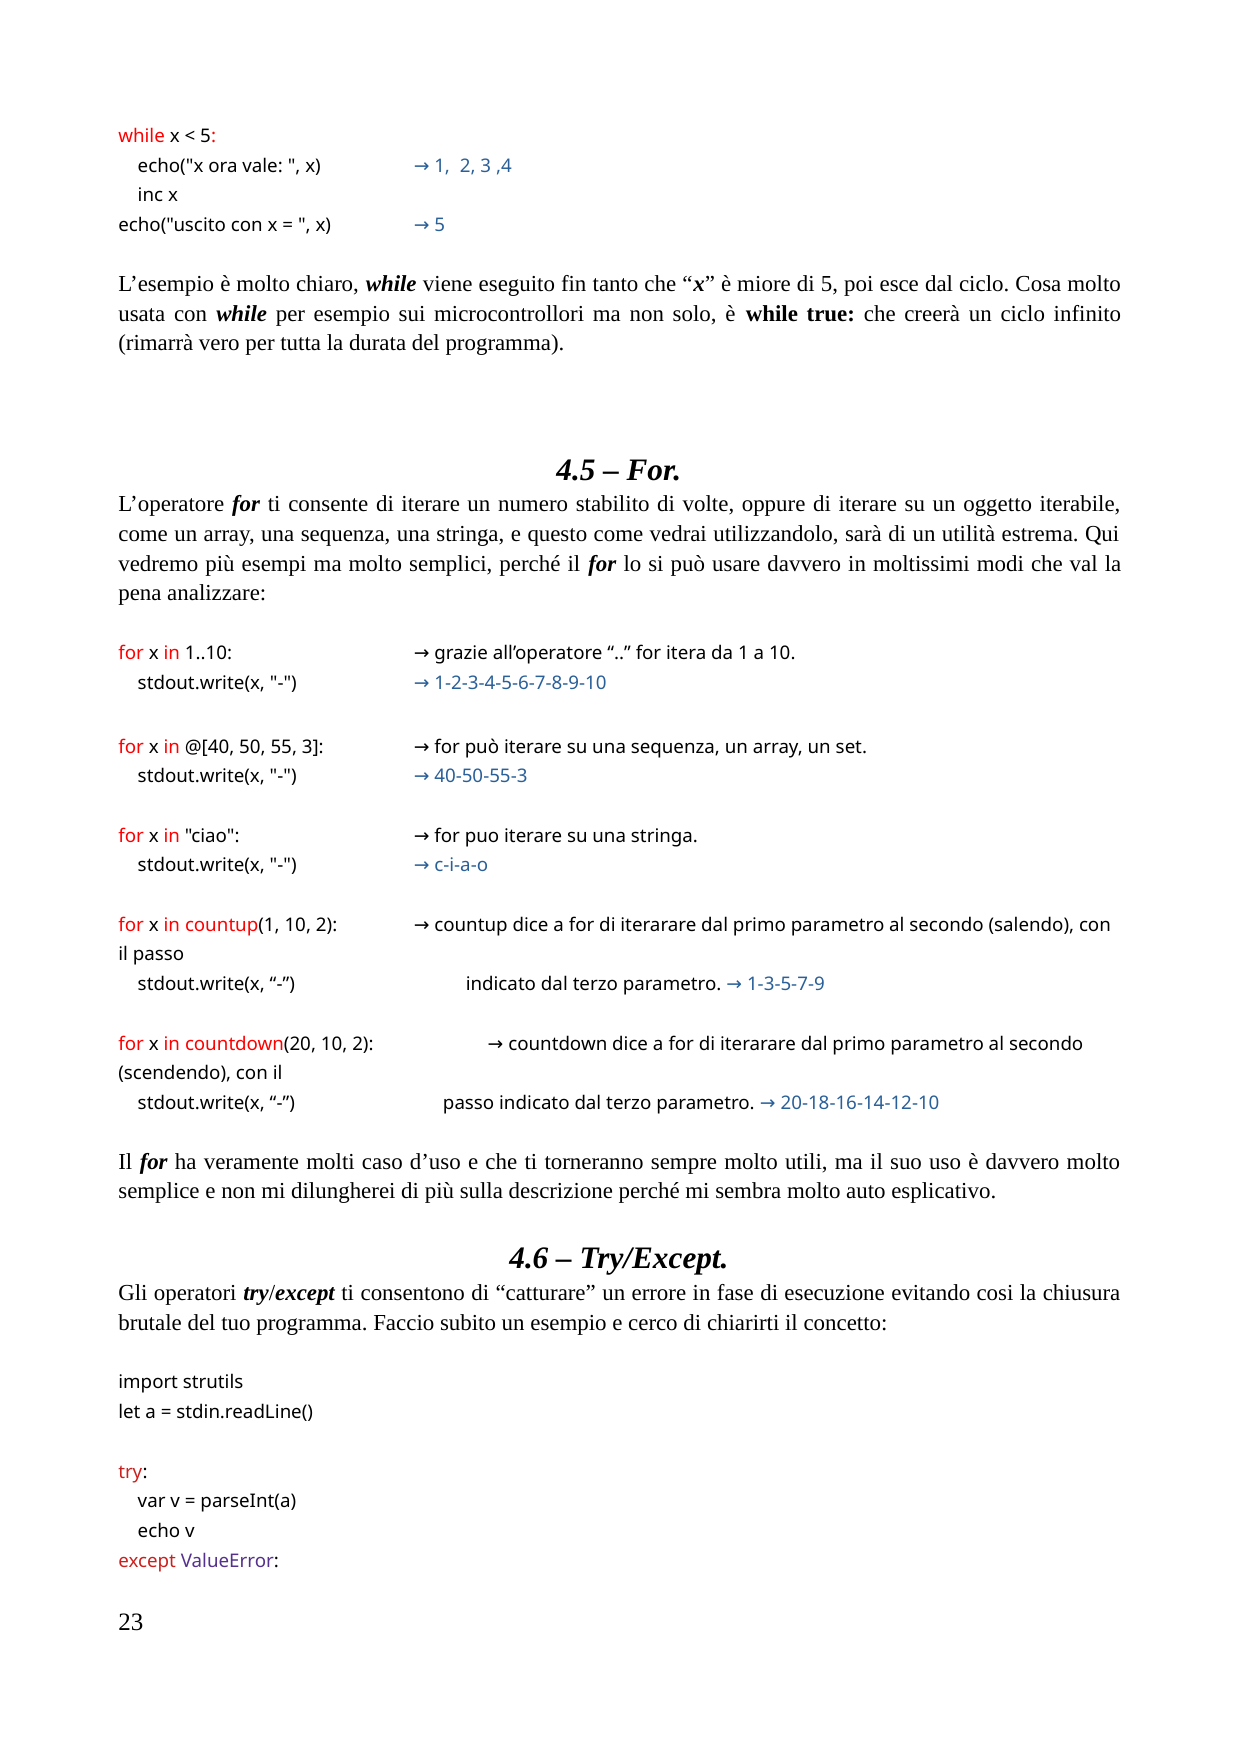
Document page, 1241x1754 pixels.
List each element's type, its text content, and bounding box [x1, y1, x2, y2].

text while x < 5: [118, 118, 1122, 148]
text Gli operatori try/except ti consentono di “catturare” un errore in fase di esecuzione evitando cosi la chiusura brutale del tuo programma. Faccio subito un esempio e cerco di chiarirti il concetto: [118, 1276, 1122, 1335]
text stdout.write(x, "-") → c-i-a-o [118, 847, 1122, 877]
text 4.5 – For. [118, 451, 1122, 487]
text 4.6 – Try/Except. [118, 1240, 1122, 1276]
text for x in countdown(20, 10, 2): → countdown dice a for di iterarare dal primo parametro al secondo (scendendo), con il [118, 1026, 1122, 1085]
text for x in @[40, 50, 55, 3]: → for può iterare su una sequenza, un array, un set. [118, 729, 1122, 758]
text L’operatore for ti consente di iterare un numero stabilito di volte, oppure di iterare su un oggetto iterabile, come un array, una sequenza, una stringa, e questo come vedrai utilizzandolo, sarà di un utilità estrema. Qui vedremo più esempi ma molto semplici, perché il for lo si può usare davvero in moltissimi modi che val la pena analizzare: [118, 487, 1122, 606]
text echo("uscito con x = ", x) → 5 [118, 207, 1122, 237]
text echo v [118, 1513, 1122, 1543]
text stdout.write(x, "-") → 1-2-3-4-5-6-7-8-9-10 [118, 665, 1122, 729]
text for x in countup(1, 10, 2): → countup dice a for di iterarare dal primo parametro al secondo (salendo), con il passo [118, 907, 1122, 966]
text L’esempio è molto chiaro, while viene eseguito fin tanto che “x” è miore di 5, poi esce dal ciclo. Cosa molto usata con while per esempio sui microcontrollori ma non solo, è while true: che creerà un ciclo infinito (rimarrà vero per tutta la durata del programma). [118, 267, 1122, 356]
text for x in 1..10: → grazie all’operatore “..” for itera da 1 a 10. [118, 635, 1122, 665]
text stdout.write(x, “-”) indicato dal terzo parametro. → 1-3-5-7-9 [118, 966, 1122, 996]
text stdout.write(x, "-") → 40-50-55-3 [118, 758, 1122, 788]
text stdout.write(x, “-”) passo indicato dal terzo parametro. → 20-18-16-14-12-10 [118, 1085, 1122, 1115]
text let a = stdin.readLine() [118, 1394, 1122, 1424]
text Il for ha veramente molti caso d’uso e che ti torneranno sempre molto utili, ma il suo uso è davvero molto semplice e non mi dilungherei di più sulla descrizione perché mi sembra molto auto esplicativo. [118, 1144, 1122, 1204]
text inc x [118, 177, 1122, 207]
text except ValueError: [118, 1543, 1122, 1572]
text for x in "ciao": → for puo iterare su una stringa. [118, 818, 1122, 847]
text var v = parseInt(a) [118, 1483, 1122, 1513]
text import strutils [118, 1365, 1122, 1394]
text echo("x ora vale: ", x) → 1, 2, 3 ,4 [118, 148, 1122, 177]
text try: [118, 1454, 1122, 1483]
